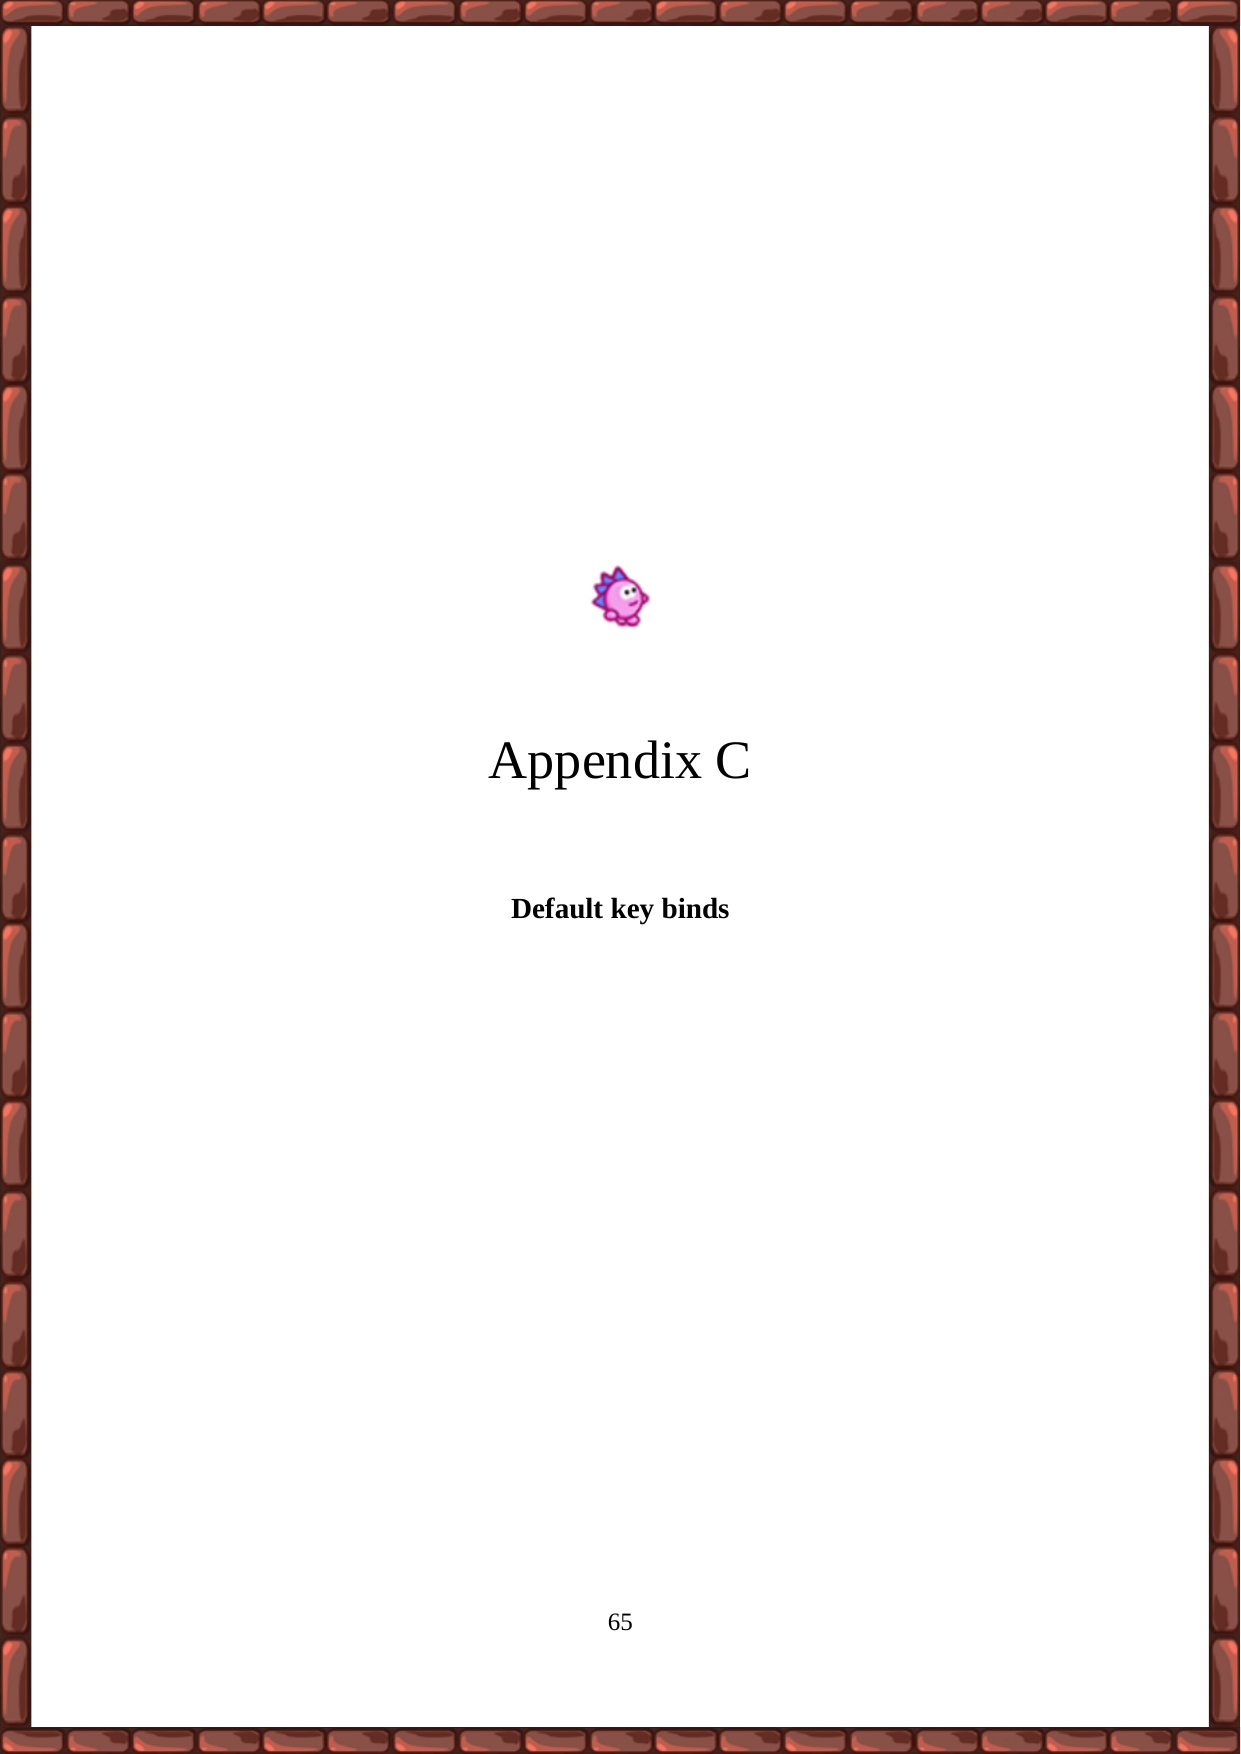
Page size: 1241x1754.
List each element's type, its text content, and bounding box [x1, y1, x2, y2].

text Default key binds [118, 891, 1122, 924]
text Appendix C [118, 728, 1122, 790]
picture [0, 0, 1241, 1754]
